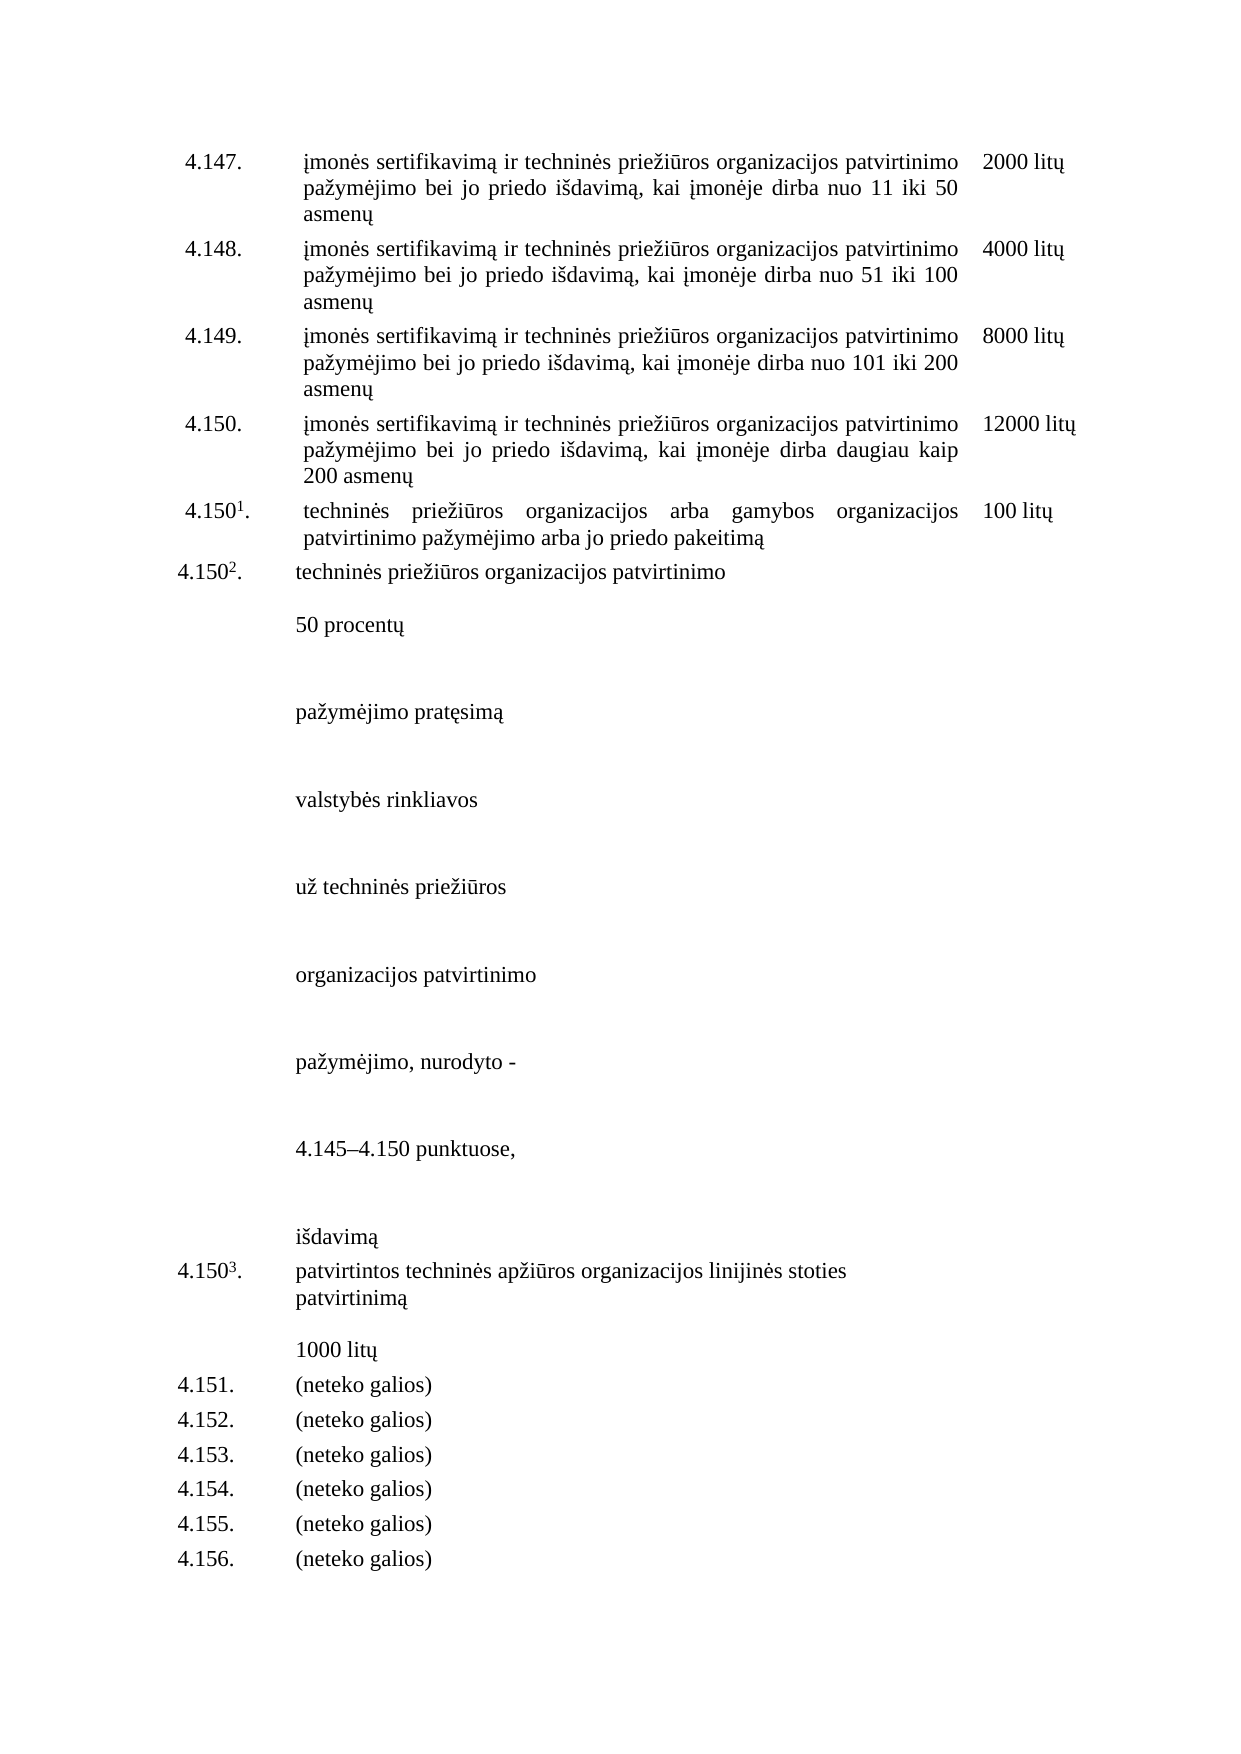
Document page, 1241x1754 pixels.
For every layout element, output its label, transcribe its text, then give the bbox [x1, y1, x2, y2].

text 4.145–4.150 punktuose, [177, 1083, 945, 1162]
table_cell 4.1501. [174, 497, 292, 558]
text 4.152. (neteko galios) [177, 1406, 945, 1432]
text pažymėjimo, nurodyto - [177, 995, 945, 1074]
text pažymėjimo pratęsimą [177, 646, 945, 725]
table_cell 4.149. [174, 323, 292, 410]
text 4.1502. techninės priežiūros organizacijos patvirtinimo 50 procentų [177, 558, 945, 637]
text 4.156. (neteko galios) [177, 1545, 945, 1571]
text organizacijos patvirtinimo [177, 908, 945, 987]
table_cell 4.148. [174, 235, 292, 322]
table_cell įmonės sertifikavimą ir techninės priežiūros organizacijos patvirtinimo pažymėjimo bei jo priedo išdavimą, kai įmonėje dirba nuo 11 iki 50 asmenų [292, 148, 971, 235]
text 4.153. (neteko galios) [177, 1441, 945, 1467]
text 4.155. (neteko galios) [177, 1510, 945, 1536]
table_cell 8000 litų [971, 323, 1144, 410]
text 4.1503. patvirtintos techninės apžiūros organizacijos linijinės stoties patvirtinimą 1000 litų [177, 1257, 945, 1363]
text už techninės priežiūros [177, 821, 945, 899]
table_cell įmonės sertifikavimą ir techninės priežiūros organizacijos patvirtinimo pažymėjimo bei jo priedo išdavimą, kai įmonėje dirba daugiau kaip 200 asmenų [292, 410, 971, 497]
table_cell techninės priežiūros organizacijos arba gamybos organizacijos patvirtinimo pažymėjimo arba jo priedo pakeitimą [292, 497, 971, 558]
table_cell įmonės sertifikavimą ir techninės priežiūros organizacijos patvirtinimo pažymėjimo bei jo priedo išdavimą, kai įmonėje dirba nuo 51 iki 100 asmenų [292, 235, 971, 322]
text valstybės rinkliavos [177, 733, 945, 812]
table_cell 100 litų [971, 497, 1144, 558]
table_cell įmonės sertifikavimą ir techninės priežiūros organizacijos patvirtinimo pažymėjimo bei jo priedo išdavimą, kai įmonėje dirba nuo 101 iki 200 asmenų [292, 323, 971, 410]
text 4.154. (neteko galios) [177, 1475, 945, 1502]
table_cell 4.147. [174, 148, 292, 235]
table_cell 2000 litų [971, 148, 1144, 235]
text 4.151. (neteko galios) [177, 1371, 945, 1398]
text išdavimą [177, 1170, 945, 1249]
table_cell 4000 litų [971, 235, 1144, 322]
table_cell 12000 litų [971, 410, 1144, 497]
table_cell 4.150. [174, 410, 292, 497]
